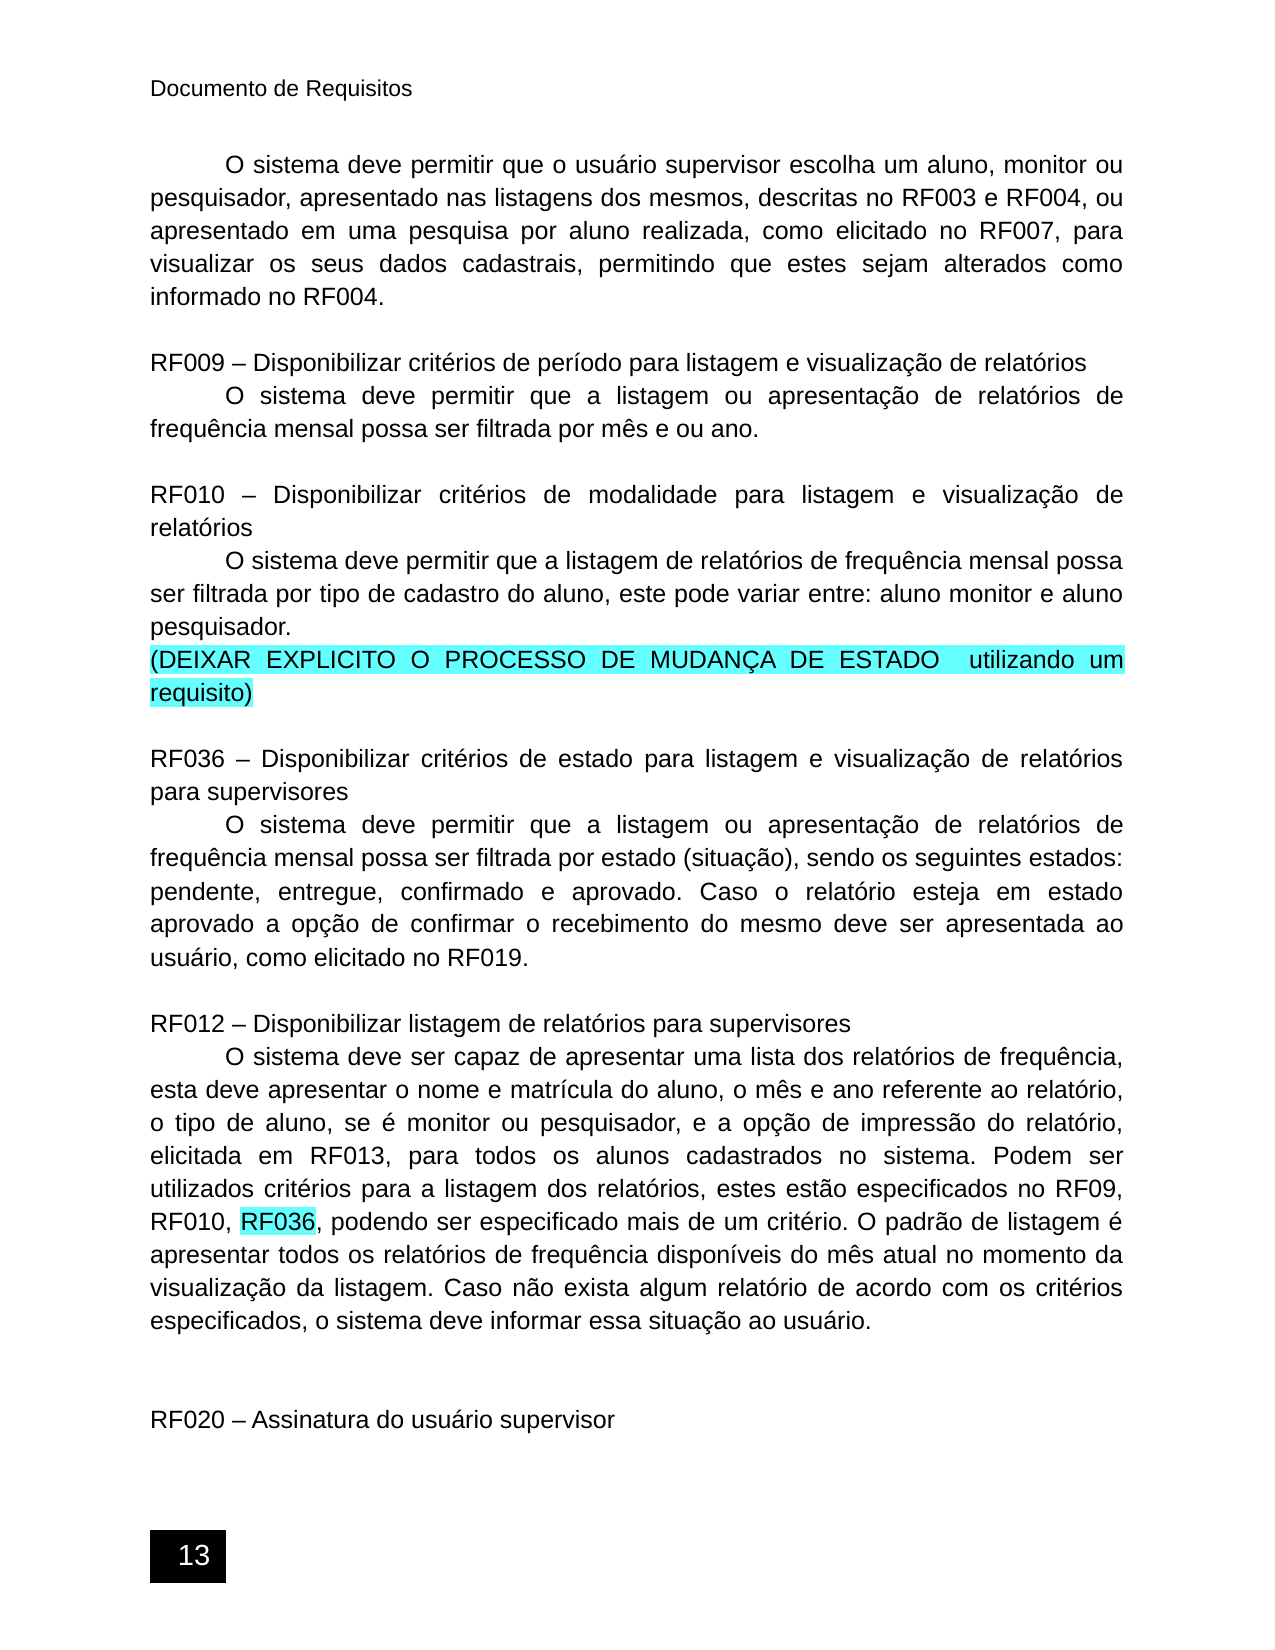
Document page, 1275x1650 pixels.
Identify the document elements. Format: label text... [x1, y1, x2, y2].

text RF012 – Disponibilizar listagem de relatórios para supervisores [150, 1008, 1125, 1037]
text O sistema deve permitir que a listagem de relatórios de frequência mensal possa ser filtrada por tipo de cadastro do aluno, este pode variar entre: aluno monitor e aluno pesquisador. [150, 546, 1125, 641]
text O sistema deve permitir que o usuário supervisor escolha um aluno, monitor ou pesquisador, apresentado nas listagens dos mesmos, descritas no RF003 e RF004, ou apresentado em uma pesquisa por aluno realizada, como elicitado no RF007, para visualizar os seus dados cadastrais, permitindo que estes sejam alterados como informado no RF004. [150, 150, 1125, 311]
text RF020 – Assinatura do usuário supervisor [150, 1405, 1125, 1433]
text RF036 – Disponibilizar critérios de estado para listagem e visualização de relatórios para supervisores [150, 744, 1125, 806]
text O sistema deve permitir que a listagem ou apresentação de relatórios de frequência mensal possa ser filtrada por estado (situação), sendo os seguintes estados: pendente, entregue, confirmado e aprovado. Caso o relatório esteja em estado aprovado a opção de confirmar o recebimento do mesmo deve ser apresentada ao usuário, como elicitado no RF019. [150, 810, 1125, 971]
text RF009 – Disponibilizar critérios de período para listagem e visualização de relatórios [150, 348, 1125, 377]
text (DEIXAR EXPLICITO O PROCESSO DE MUDANÇA DE ESTADO utilizando um requisito) [150, 645, 1125, 707]
text O sistema deve permitir que a listagem ou apresentação de relatórios de frequência mensal possa ser filtrada por mês e ou ano. [150, 381, 1125, 443]
text RF010 – Disponibilizar critérios de modalidade para listagem e visualização de relatórios [150, 480, 1125, 542]
text O sistema deve ser capaz de apresentar uma lista dos relatórios de frequência, esta deve apresentar o nome e matrícula do aluno, o mês e ano referente ao relatório, o tipo de aluno, se é monitor ou pesquisador, e a opção de impressão do relatório, elicitada em RF013, para todos os alunos cadastrados no sistema. Podem ser utilizados critérios para a listagem dos relatórios, estes estão especificados no RF09, RF010, RF036, podendo ser especificado mais de um critério. O padrão de listagem é apresentar todos os relatórios de frequência disponíveis do mês atual no momento da visualização da listagem. Caso não exista algum relatório de acordo com os critérios especificados, o sistema deve informar essa situação ao usuário. [150, 1042, 1125, 1334]
